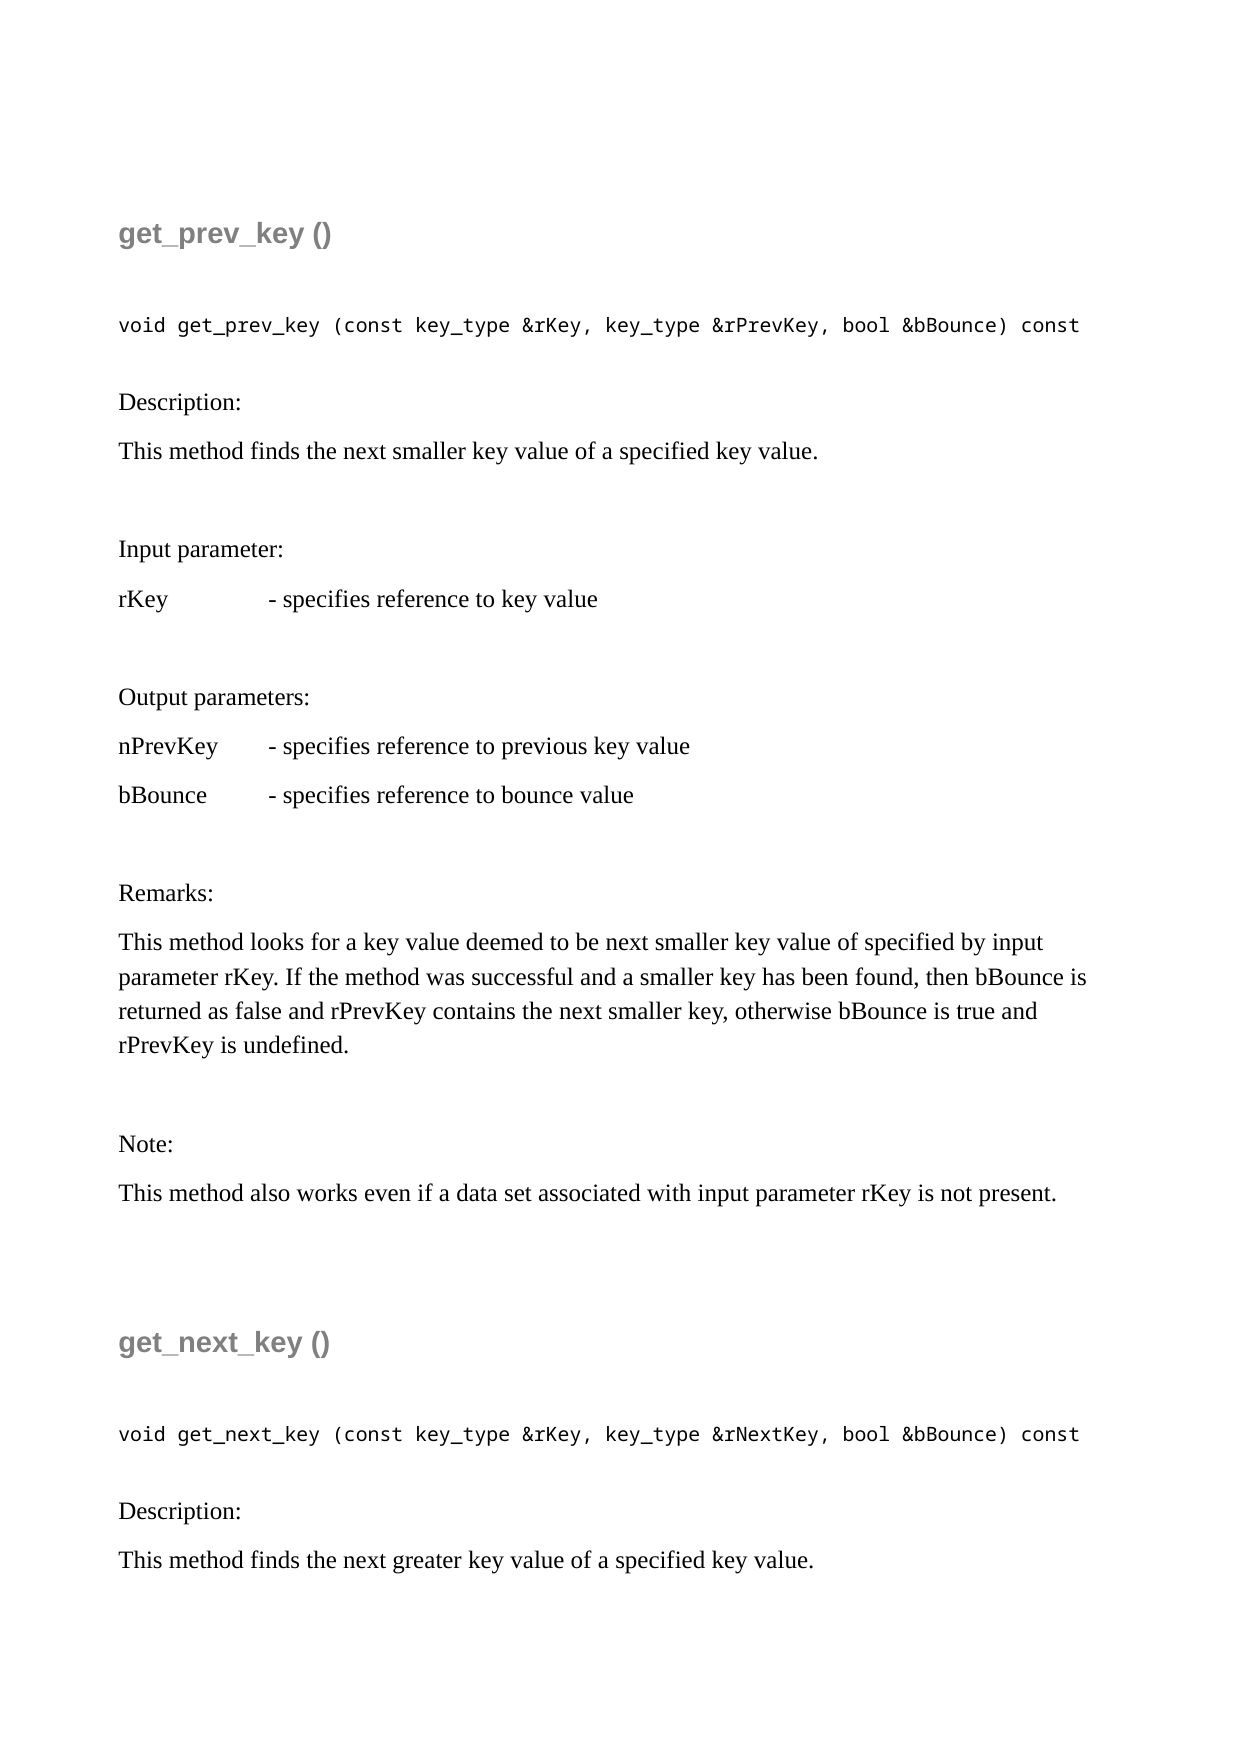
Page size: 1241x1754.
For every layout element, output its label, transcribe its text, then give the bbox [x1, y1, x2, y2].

text Description: [118, 1496, 1122, 1525]
text rKey - specifies reference to key value [118, 584, 1122, 612]
subtitle get_next_key () [118, 1325, 1122, 1358]
subtitle get_prev_key () [118, 216, 1122, 250]
text void get_prev_key (const key_type &rKey, key_type &rPrevKey, bool &bBounce) const [118, 311, 1122, 338]
text This method finds the next greater key value of a specified key value. [118, 1545, 1122, 1574]
text Input parameter: [118, 534, 1122, 563]
text bBounce - specifies reference to bounce value [118, 780, 1122, 809]
text Description: [118, 387, 1122, 416]
text Remarks: [118, 878, 1122, 907]
text Output parameters: [118, 682, 1122, 711]
text Note: [118, 1129, 1122, 1157]
text This method finds the next smaller key value of a specified key value. [118, 436, 1122, 465]
text nPrevKey - specifies reference to previous key value [118, 731, 1122, 759]
text This method also works even if a data set associated with input parameter rKey is not present. [118, 1178, 1122, 1206]
text This method looks for a key value deemed to be next smaller key value of specified by input parameter rKey. If the method was successful and a smaller key has been found, then bBounce is returned as false and rPrevKey contains the next smaller key, otherwise bBounce is true and rPrevKey is undefined. [118, 927, 1122, 1059]
text void get_next_key (const key_type &rKey, key_type &rNextKey, bool &bBounce) const [118, 1420, 1122, 1447]
